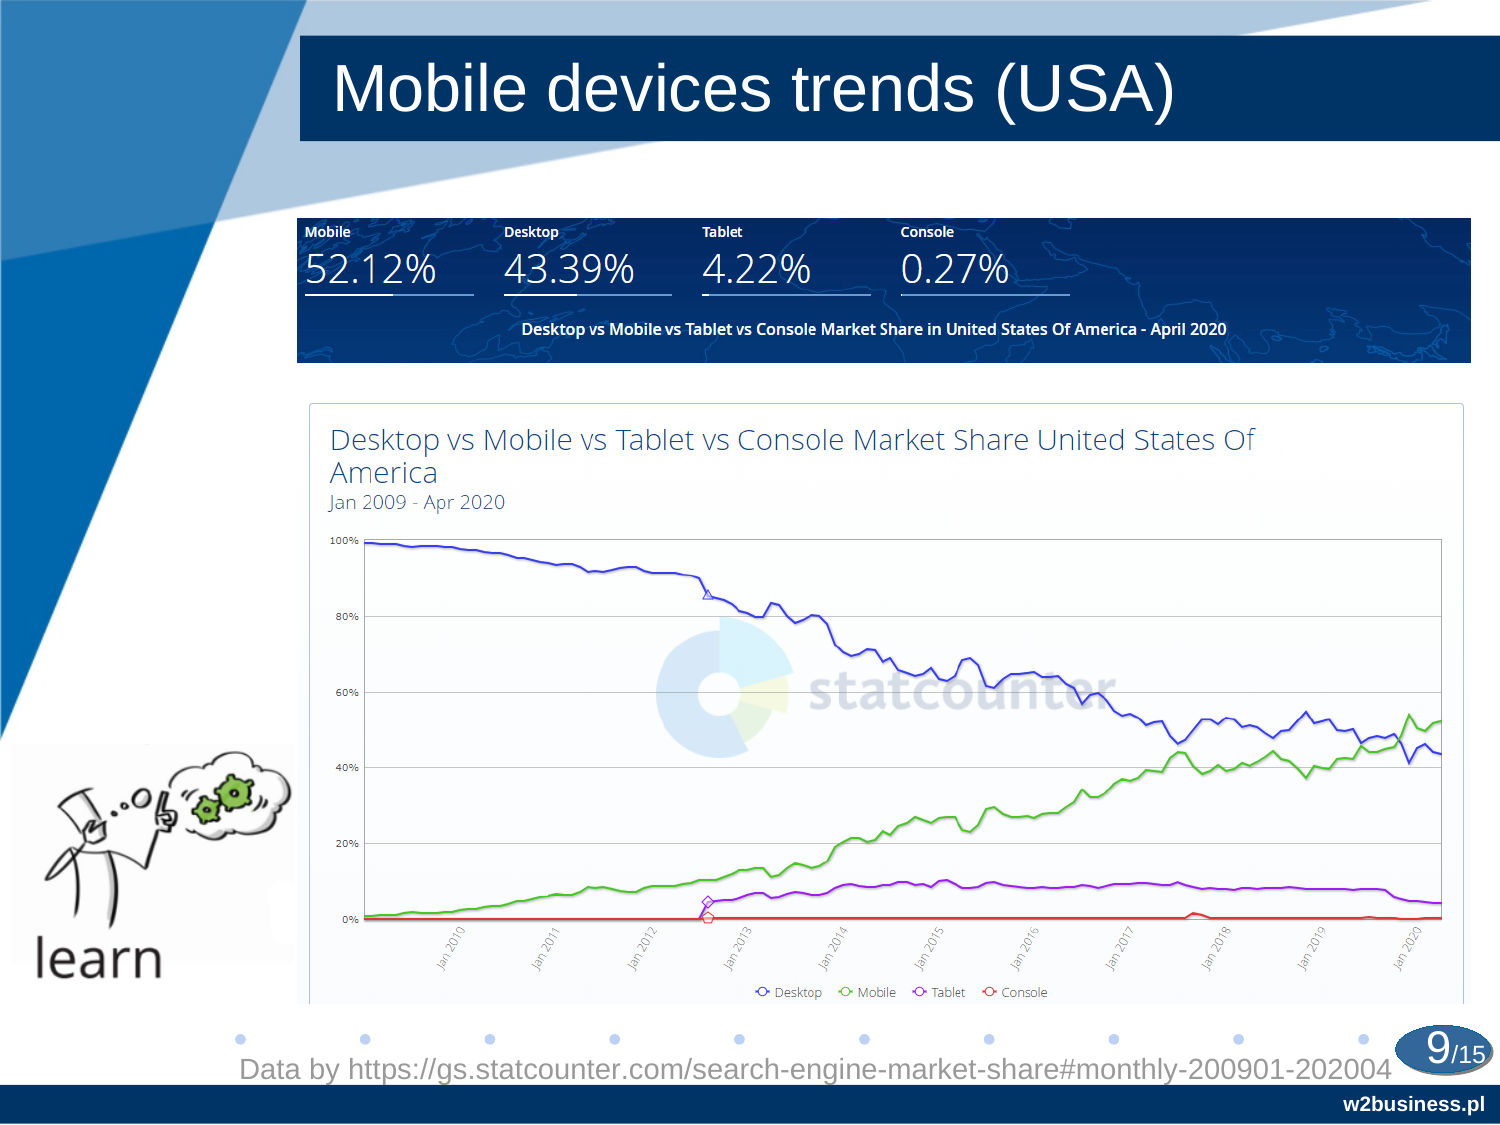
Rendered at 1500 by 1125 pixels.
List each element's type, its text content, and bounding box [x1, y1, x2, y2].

picture [0, 0, 1500, 1004]
text_box Data by https://gs.statcounter.com/search-engine-market-share#monthly-200901-202004 [224, 1045, 1465, 1105]
title Mobile devices trends (USA) [300, 35, 1500, 142]
